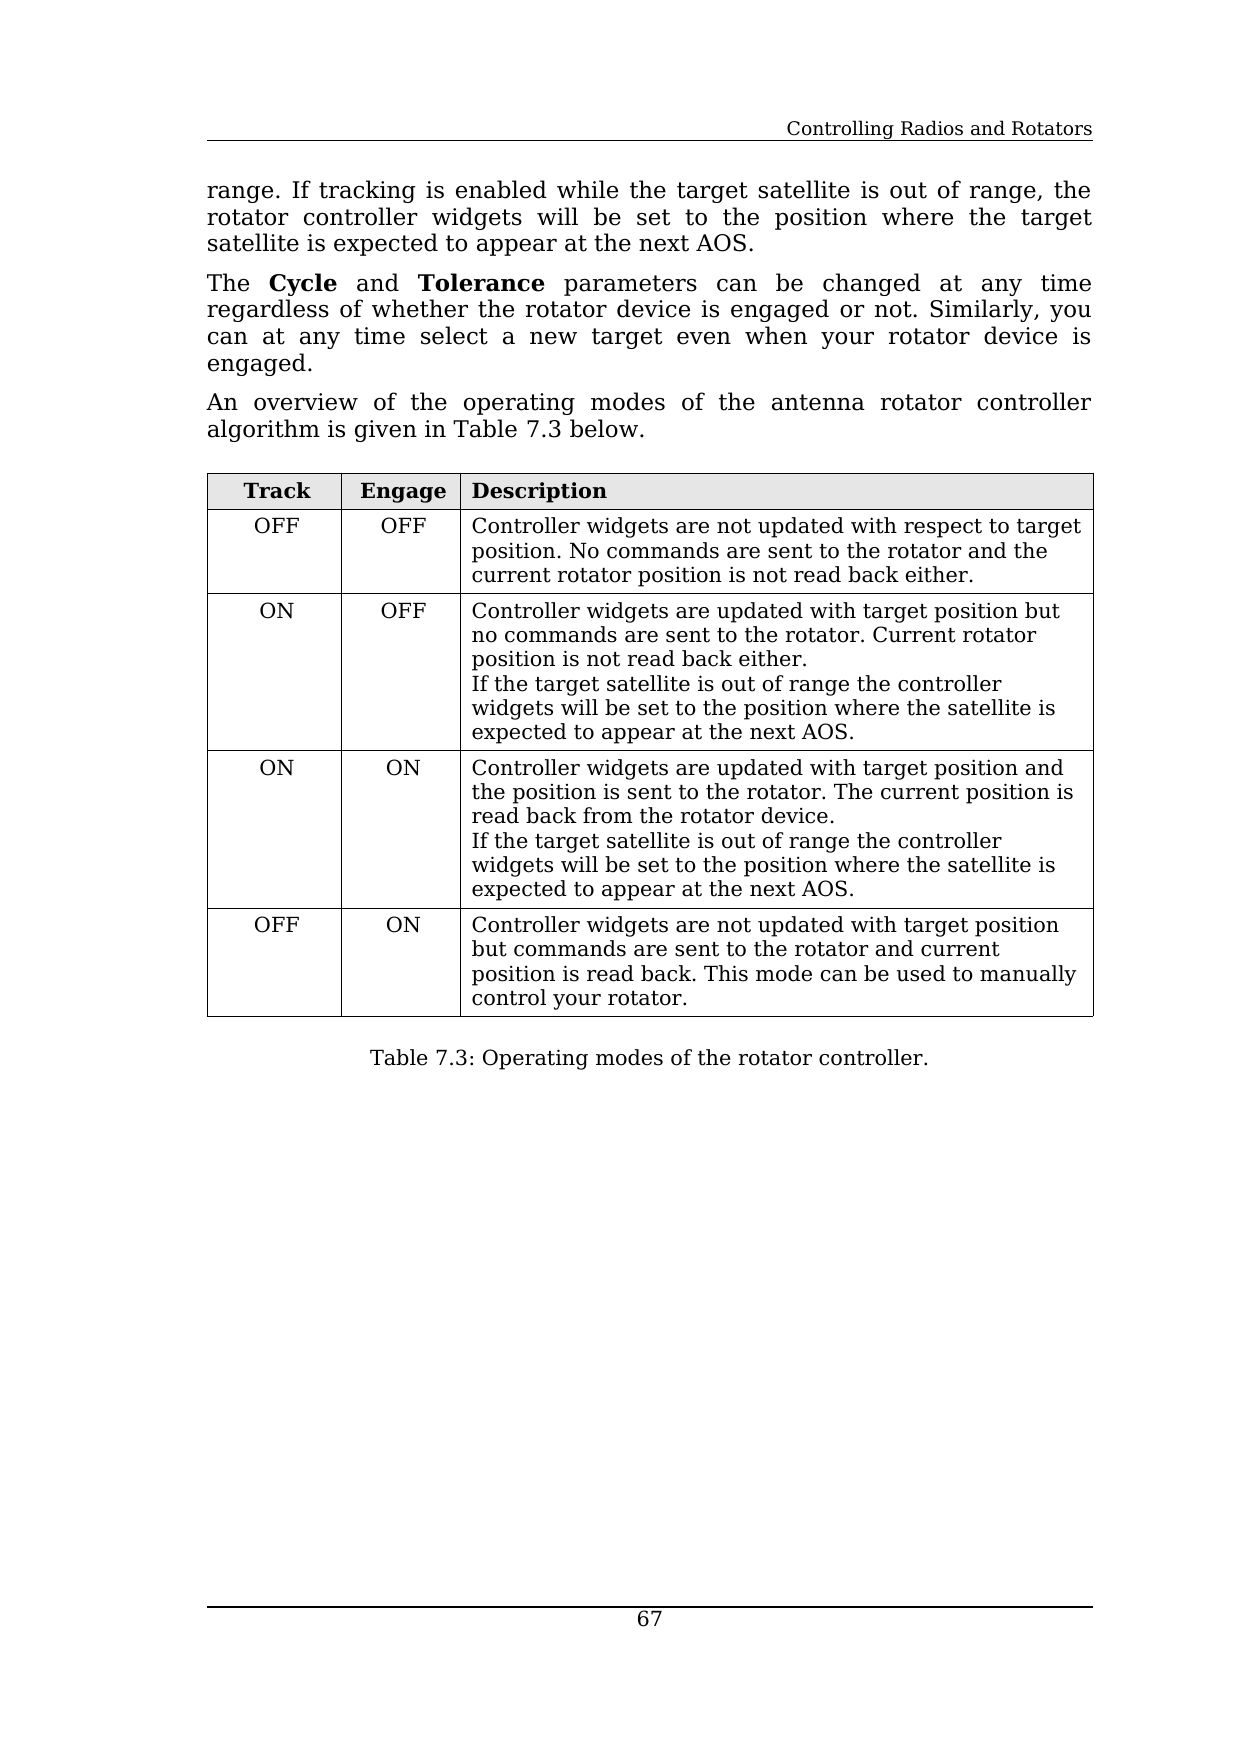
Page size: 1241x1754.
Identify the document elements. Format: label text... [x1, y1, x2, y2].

table_cell Controller widgets are not updated with target position but commands are sent to the rotator and current position is read back. This mode can be used to manually control your rotator. [461, 909, 1093, 1016]
table_cell OFF [342, 510, 460, 593]
text The Cycle and Tolerance parameters can be changed at any time regardless of whether the rotator device is engaged or not. Similarly, you can at any time select a new target even when your rotator device is engaged. [207, 269, 1093, 377]
table_cell Controller widgets are updated with target position but no commands are sent to the rotator. Current rotator position is not read back either. If the target satellite is out of range the controller widgets will be set to the position where the satellite is expected to appear at the next AOS. [461, 594, 1093, 750]
table_header Description [461, 474, 1093, 509]
table_cell ON [342, 909, 460, 1016]
table_cell Controller widgets are updated with target position and the position is sent to the rotator. The current position is read back from the rotator device. If the target satellite is out of range the controller widgets will be set to the position where the satellite is expected to appear at the next AOS. [461, 751, 1093, 907]
table_cell ON [208, 594, 341, 750]
table_header Track [208, 474, 341, 509]
text An overview of the operating modes of the antenna rotator controller algorithm is given in Table 7.3 below. [207, 389, 1093, 442]
table_cell Controller widgets are not updated with respect to target position. No commands are sent to the rotator and the current rotator position is not read back either. [461, 510, 1093, 593]
table_cell OFF [208, 909, 341, 1016]
table_cell ON [342, 751, 460, 907]
table_cell ON [208, 751, 341, 907]
text range. If tracking is enabled while the target satellite is out of range, the rotator controller widgets will be set to the position where the target satellite is expected to appear at the next AOS. [207, 177, 1093, 257]
table_cell OFF [342, 594, 460, 750]
table_header Engage [342, 474, 460, 509]
table_cell OFF [208, 510, 341, 593]
text Table 7.3: Operating modes of the rotator controller. [207, 1046, 1093, 1071]
